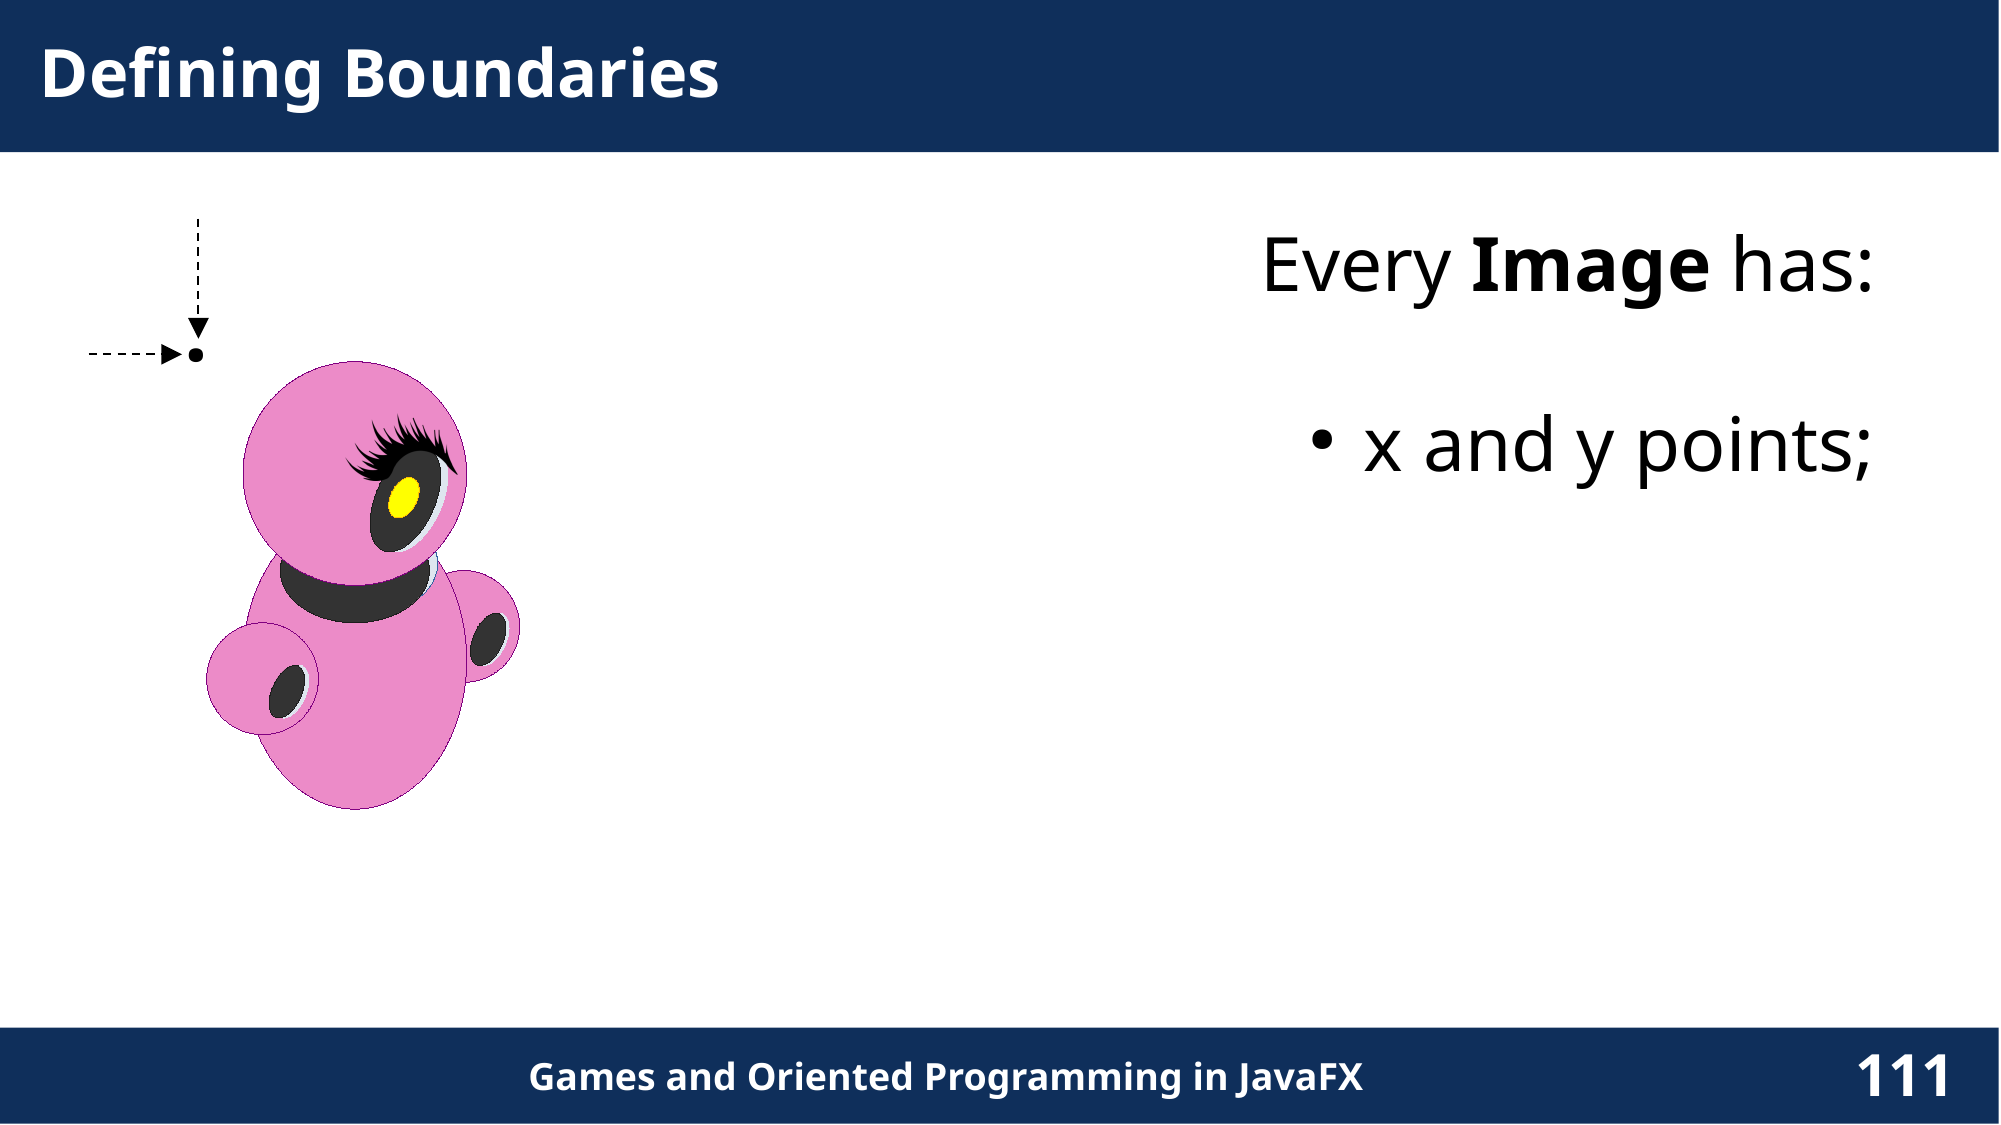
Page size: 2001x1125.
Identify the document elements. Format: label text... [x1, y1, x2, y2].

text_box . [154, 270, 238, 386]
text_box Defining Boundaries [25, 23, 1999, 119]
picture [345, 413, 463, 481]
text_box [206, 361, 520, 810]
text_box Every Image has: x and y points; [826, 208, 1890, 764]
